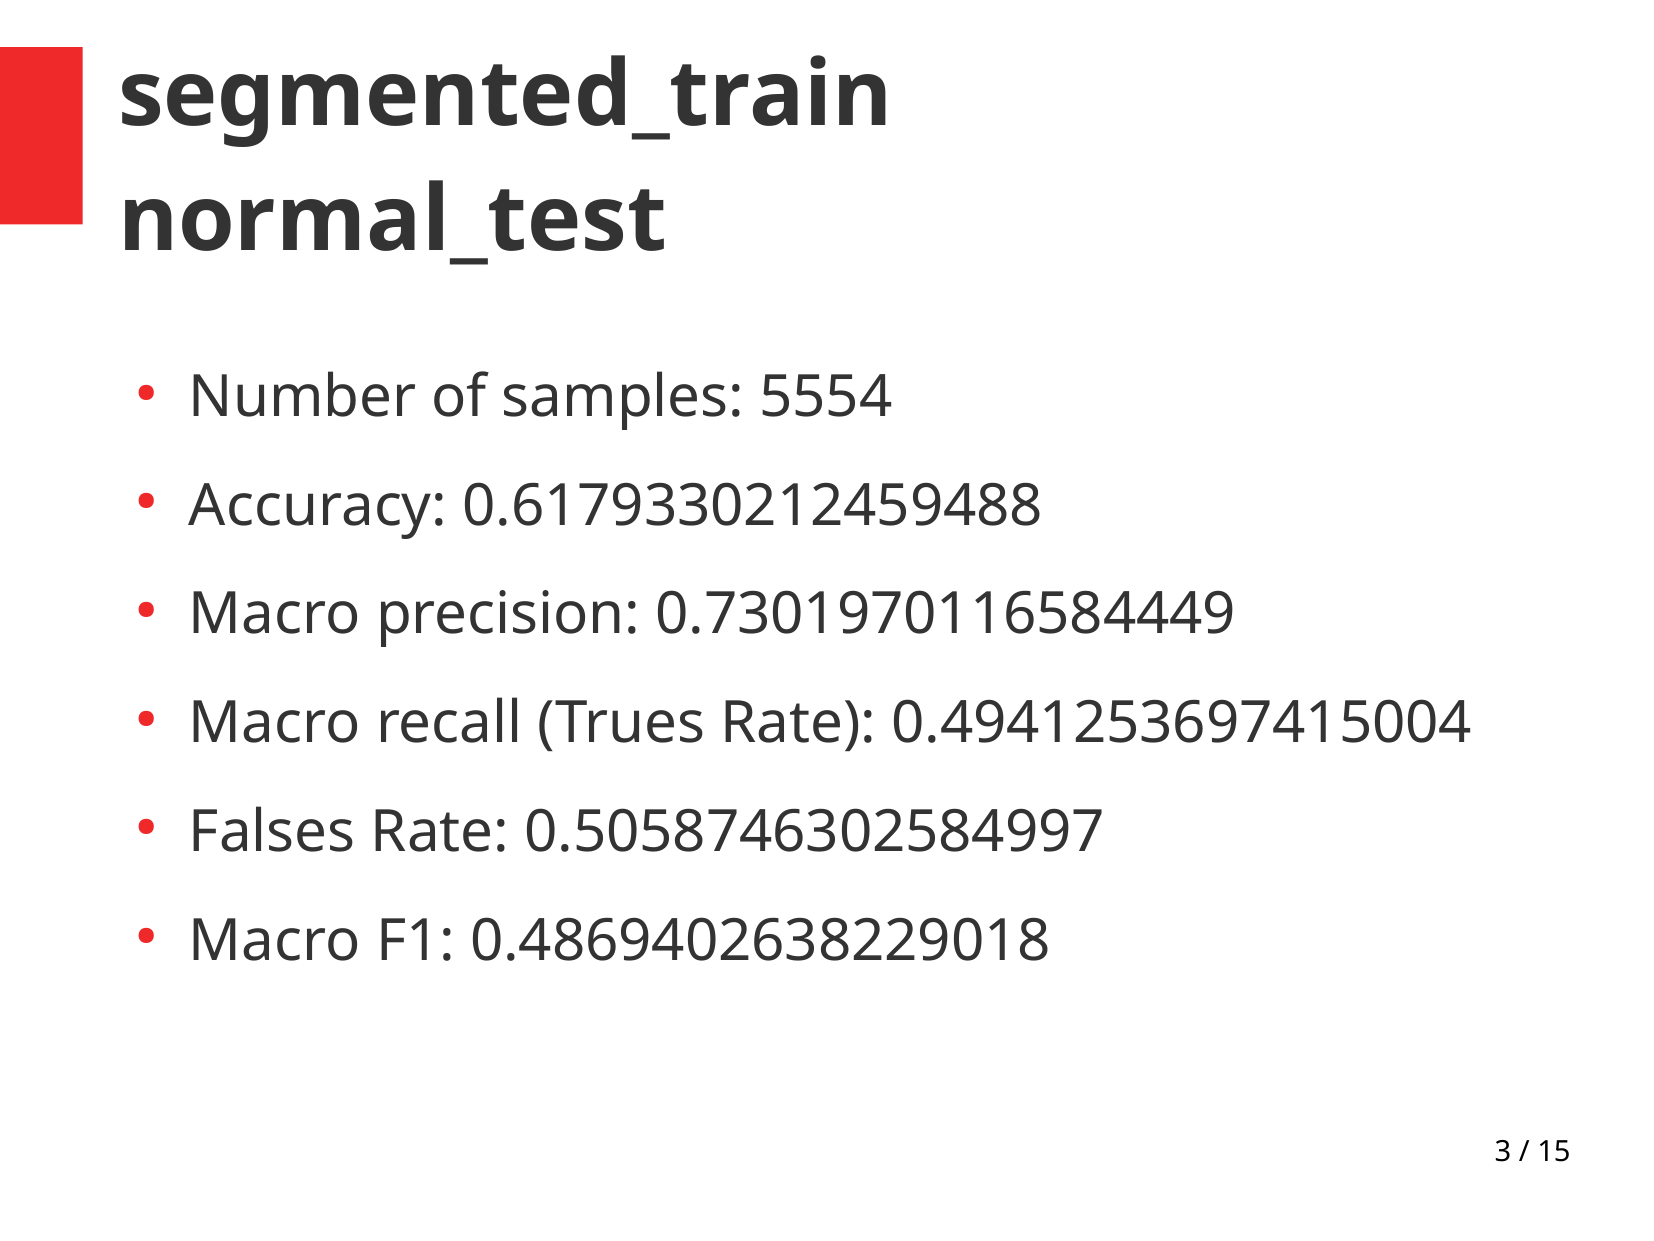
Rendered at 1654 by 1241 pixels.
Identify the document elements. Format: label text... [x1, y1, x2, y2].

title segmented_train normal_test [118, 45, 1571, 260]
list Number of samples: 5554 Accuracy: 0.6179330212459488 Macro precision: 0.7301970116584449 Macro recall (Trues Rate): 0.4941253697415004 Falses Rate: 0.5058746302584997 Macro F1: 0.4869402638229018 [118, 354, 1536, 1074]
